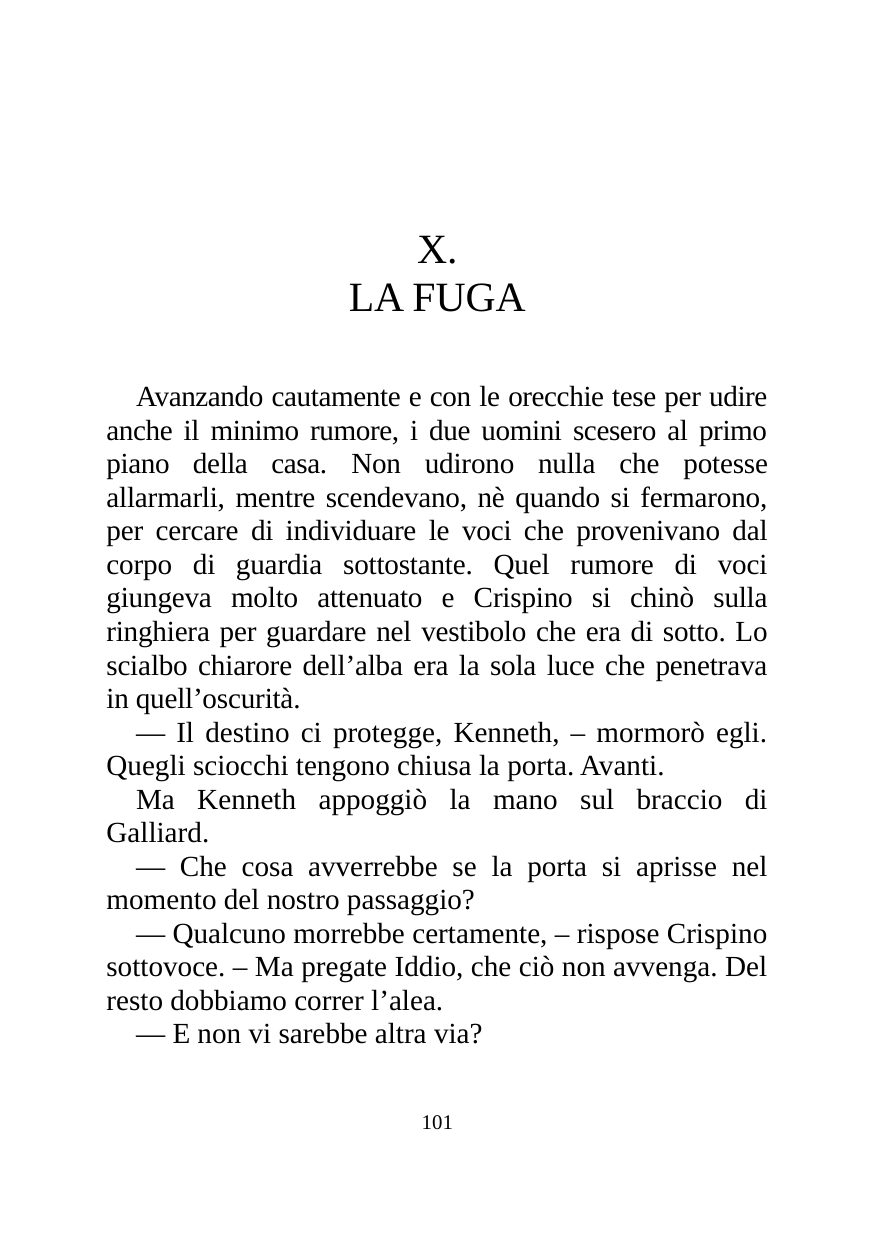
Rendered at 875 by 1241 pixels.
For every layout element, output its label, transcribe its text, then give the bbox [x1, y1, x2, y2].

text — Il destino ci protegge, Kenneth, – mormorò egli. Quegli sciocchi tengono chiusa la porta. Avanti. [106, 715, 768, 782]
text — Qualcuno morrebbe certamente, – rispose Crispino sottovoce. – Ma pregate Iddio, che ciò non avvenga. Del resto dobbiamo correr l’alea. [106, 916, 768, 1017]
text — Che cosa avverrebbe se la porta si aprisse nel momento del nostro passaggio? [106, 849, 768, 916]
text — E non vi sarebbe altra via? [106, 1017, 768, 1050]
subtitle X. La fuga [106, 224, 768, 320]
text Ma Kenneth appoggiò la mano sul braccio di Galliard. [106, 782, 768, 849]
text Avanzando cautamente e con le orecchie tese per udire anche il minimo rumore, i due uomini scesero al primo piano della casa. Non udirono nulla che potesse allarmarli, mentre scendevano, nè quando si fermarono, per cercare di individuare le voci che provenivano dal corpo di guardia sottostante. Quel rumore di voci giungeva molto attenuato e Crispino si chinò sulla ringhiera per guardare nel vestibolo che era di sotto. Lo scialbo chiarore dell’alba era la sola luce che penetrava in quell’oscurità. [106, 379, 768, 715]
